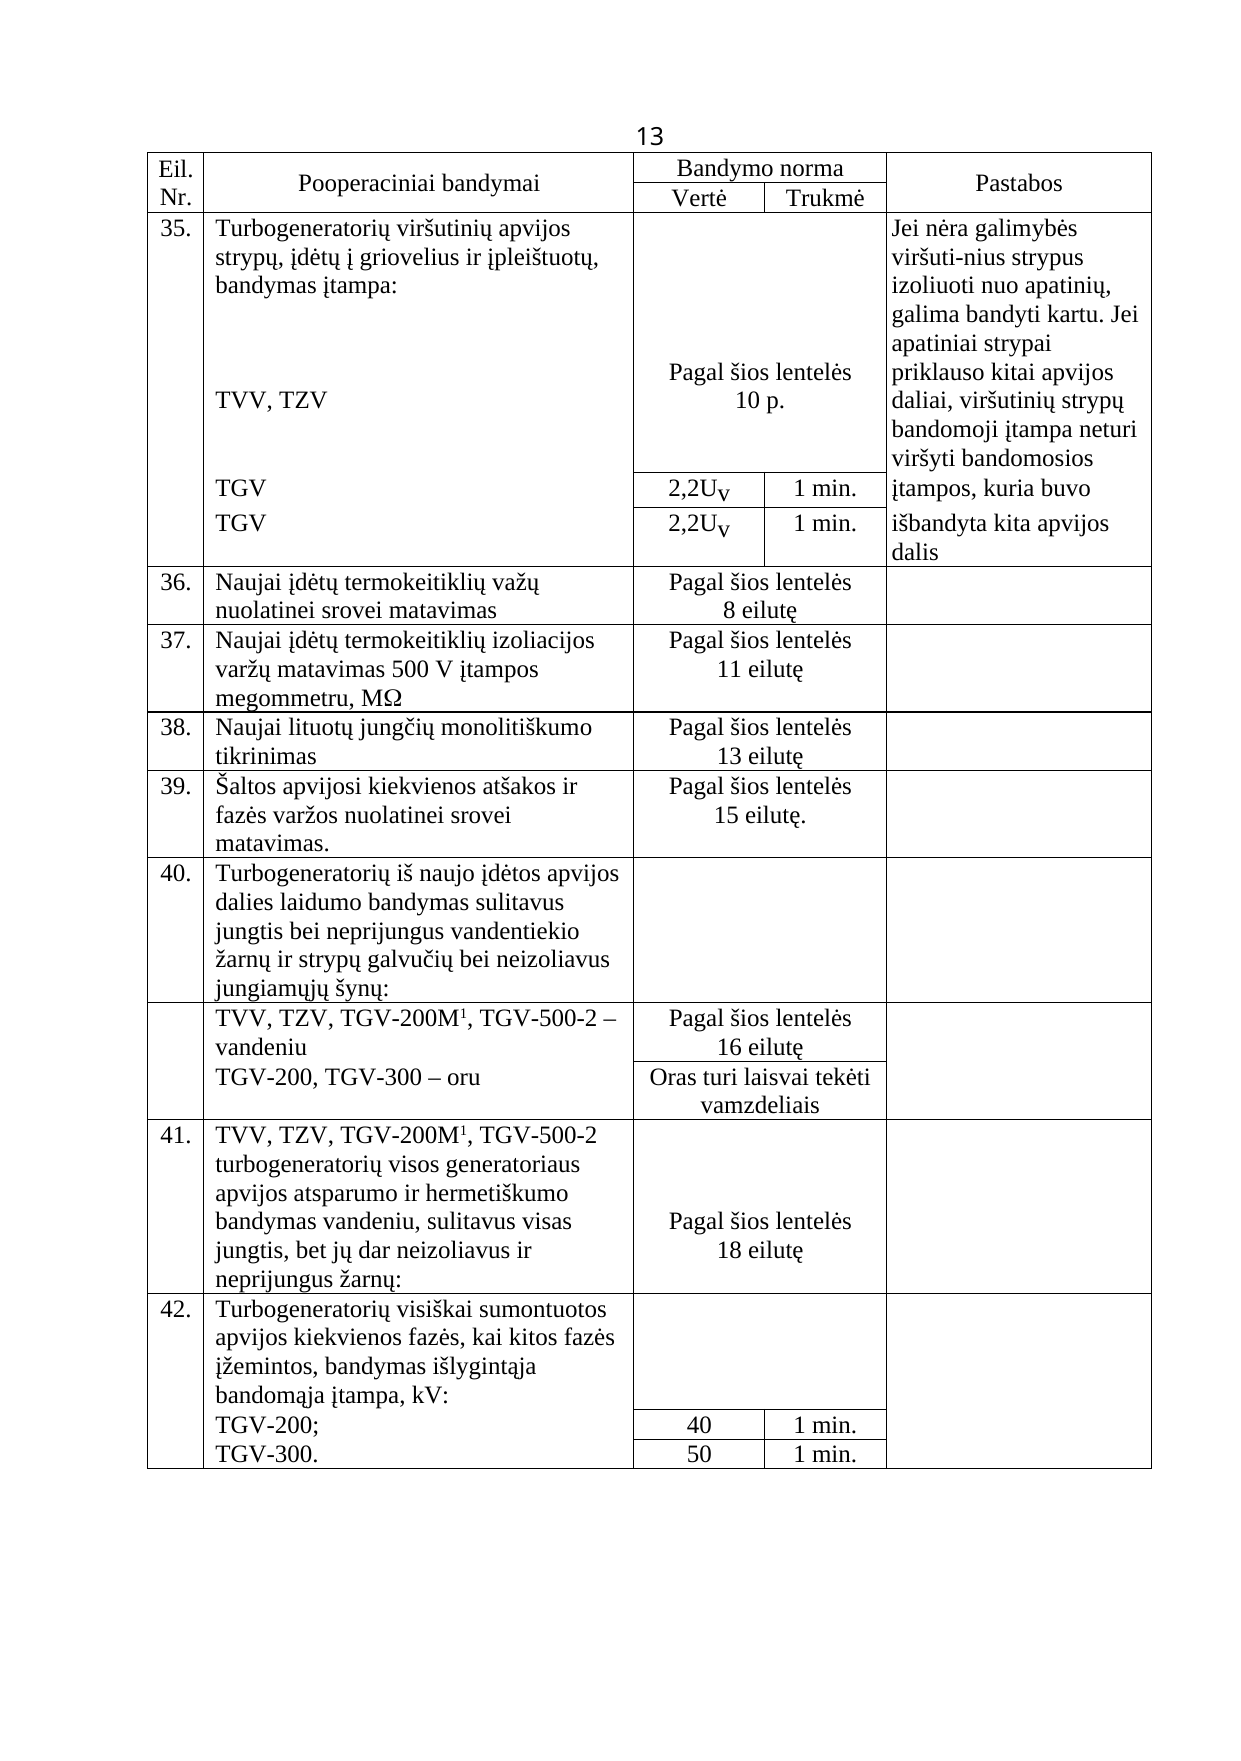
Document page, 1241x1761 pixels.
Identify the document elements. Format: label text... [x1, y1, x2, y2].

table_cell TVV, TZV, TGV-200M1, TGV-500-2 turbogeneratorių visos generatoriaus apvijos atsparumo ir hermetiškumo bandymas vandeniu, sulitavus visas jungtis, bet jų dar neizoliavus ir neprijungus žarnų: [204, 1120, 633, 1293]
table_cell 2,2Uv [634, 473, 764, 507]
table_cell Pagal šios lentelės 8 eilutę [634, 567, 886, 624]
table_cell 1 min. [765, 1410, 886, 1438]
table_cell 38. [148, 713, 203, 770]
table_cell [887, 1120, 1151, 1293]
table_cell Turbogeneratorių viršutinių apvijos strypų, įdėtų į griovelius ir įpleištuotų, bandymas įtampa: [204, 213, 633, 357]
table_cell Pagal šios lentelės 15 eilutę. [634, 771, 886, 857]
table_cell [148, 357, 203, 472]
table_header Bandymo norma [634, 153, 886, 182]
table_cell [887, 1409, 1151, 1438]
table_header Eil. Nr. [148, 153, 203, 212]
table_cell Pagal šios lentelės 18 eilutę [634, 1120, 886, 1293]
table_cell 42. [148, 1294, 203, 1409]
table_cell priklauso kitai apvijos daliai, viršutinių strypų bandomoji įtampa neturi viršyti bandomosios [887, 357, 1151, 472]
table_cell Jei nėra galimybės viršuti-nius strypus izoliuoti nuo apatinių, galima bandyti kartu. Jei apatiniai strypai [887, 213, 1151, 357]
table_cell [887, 1294, 1151, 1409]
table_cell 50 [634, 1440, 764, 1468]
table_cell [634, 858, 886, 1002]
table_cell 1 min. [765, 1440, 886, 1468]
table_cell Šaltos apvijosi kiekvienos atšakos ir fazės varžos nuolatinei srovei matavimas. [204, 771, 633, 857]
table_header Pastabos [887, 153, 1151, 212]
table_cell [148, 472, 203, 507]
table_cell Naujai įdėtų termokeitiklių izoliacijos varžų matavimas 500 V įtampos megommetru, M [204, 625, 633, 711]
table_cell [148, 1061, 203, 1119]
table_cell 39. [148, 771, 203, 857]
table_cell 1 min. [765, 473, 886, 507]
table_cell [634, 1294, 886, 1409]
table_cell 40 [634, 1410, 764, 1438]
table_cell Turbogeneratorių visiškai sumontuotos apvijos kiekvienos fazės, kai kitos fazės įžemintos, bandymas išlygintąja bandomąja įtampa, kV: [204, 1294, 633, 1409]
table_cell [887, 567, 1151, 624]
table_cell Naujai lituotų jungčių monolitiškumo tikrinimas [204, 713, 633, 770]
table_cell [148, 507, 203, 566]
table_cell TGV-300. [204, 1439, 633, 1468]
table_cell TVV, TZV, TGV-200M1, TGV-500-2 – vandeniu [204, 1003, 633, 1061]
table_cell [887, 713, 1151, 770]
table_cell [148, 1439, 203, 1468]
table_cell [887, 771, 1151, 857]
table_cell 2,2Uv [634, 508, 764, 566]
table_cell Naujai įdėtų termokeitiklių važų nuolatinei srovei matavimas [204, 567, 633, 624]
table_cell [148, 1003, 203, 1061]
table_cell TGV-200, TGV-300 – oru [204, 1061, 633, 1119]
table_cell [887, 1003, 1151, 1061]
table_cell Pagal šios lentelės 16 eilutę [634, 1003, 886, 1061]
table_cell [634, 213, 886, 357]
table_cell 41. [148, 1120, 203, 1293]
table_cell TGV [204, 507, 633, 566]
table_cell 37. [148, 625, 203, 711]
table_cell [887, 1061, 1151, 1119]
table_cell TGV-200; [204, 1409, 633, 1438]
table_cell TGV [204, 472, 633, 507]
table_cell [887, 858, 1151, 1002]
table_cell 35. [148, 213, 203, 357]
table_cell [148, 1409, 203, 1438]
table_cell įtampos, kuria buvo [887, 472, 1151, 507]
table_cell Turbogeneratorių iš naujo įdėtos apvijos dalies laidumo bandymas sulitavus jungtis bei neprijungus vandentiekio žarnų ir strypų galvučių bei neizoliavus jungiamųjų šynų: [204, 858, 633, 1002]
table_cell TVV, TZV [204, 357, 633, 472]
table_cell Pagal šios lentelės 11 eilutę [634, 625, 886, 711]
table_cell Pagal šios lentelės 13 eilutę [634, 713, 886, 770]
table_cell Vertė [634, 183, 764, 212]
table_header Pooperaciniai bandymai [204, 153, 633, 212]
table_cell išbandyta kita apvijos dalis [887, 507, 1151, 566]
table_cell 1 min. [765, 508, 886, 566]
table_cell Oras turi laisvai tekėti vamzdeliais [634, 1062, 886, 1119]
table_cell [887, 625, 1151, 711]
table_cell 40. [148, 858, 203, 1002]
table_cell Pagal šios lentelės 10 p. [634, 357, 886, 472]
table_cell [887, 1439, 1151, 1468]
table_cell Trukmė [765, 183, 886, 212]
table_cell 36. [148, 567, 203, 624]
